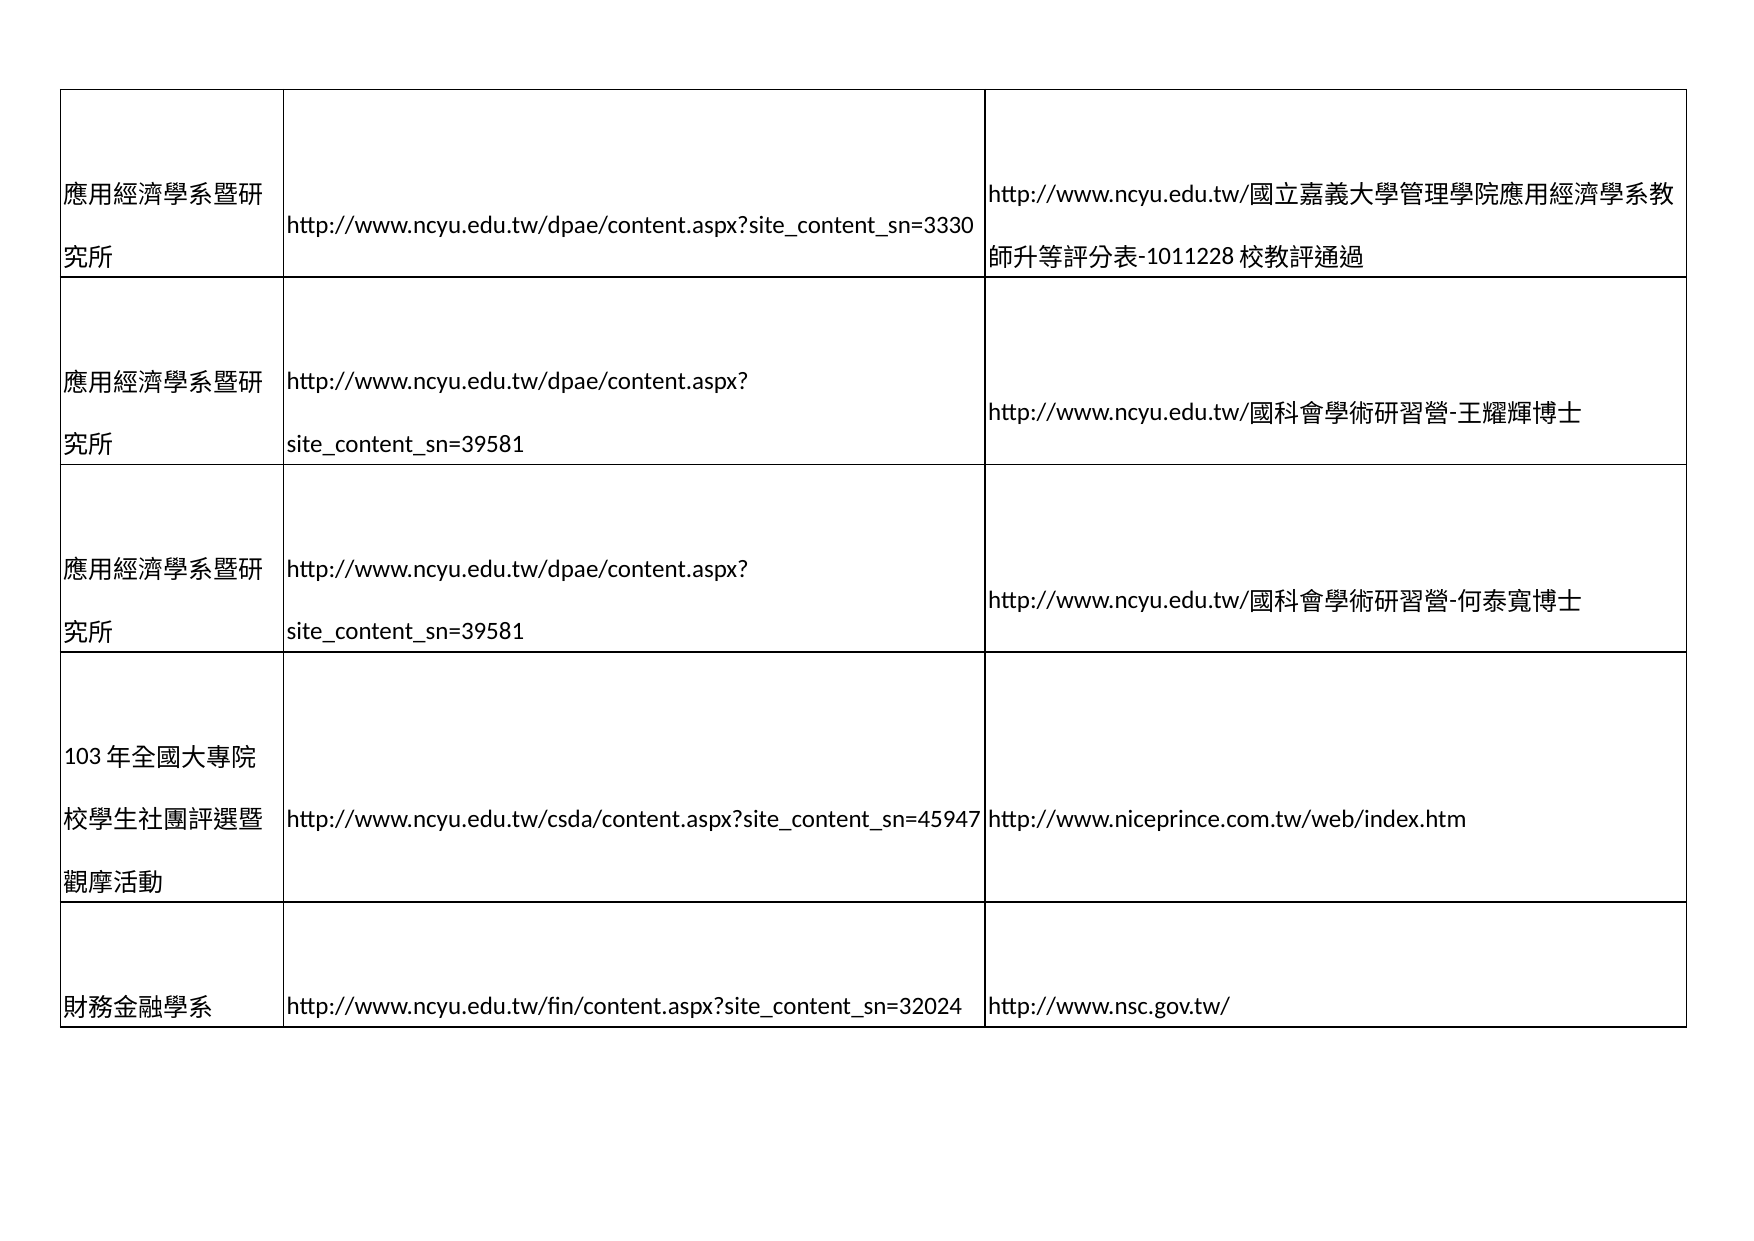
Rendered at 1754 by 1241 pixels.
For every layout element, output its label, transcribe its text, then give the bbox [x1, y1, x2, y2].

table_cell http://www.nsc.gov.tw/ [986, 903, 1686, 1026]
table_cell http://www.ncyu.edu.tw/dpae/content.aspx?site_content_sn=39581 [284, 465, 984, 651]
table_cell 應用經濟學系暨研究所 [61, 278, 283, 464]
table_cell 財務金融學系 [61, 903, 283, 1026]
table_cell http://www.ncyu.edu.tw/csda/content.aspx?site_content_sn=45947 [284, 653, 984, 901]
table_cell 103年全國大專院校學生社團評選暨觀摩活動 [61, 653, 283, 901]
table_cell http://www.ncyu.edu.tw/dpae/content.aspx?site_content_sn=3330 [284, 90, 984, 276]
table_cell 應用經濟學系暨研究所 [61, 465, 283, 651]
table_cell http://www.ncyu.edu.tw/國立嘉義大學管理學院應用經濟學系教師升等評分表-1011228校教評通過 [986, 90, 1686, 276]
table_cell http://www.ncyu.edu.tw/國科會學術研習營-王耀輝博士 [986, 278, 1686, 464]
table_cell http://www.ncyu.edu.tw/fin/content.aspx?site_content_sn=32024 [284, 903, 984, 1026]
table_cell http://www.niceprince.com.tw/web/index.htm [986, 653, 1686, 901]
table_cell http://www.ncyu.edu.tw/國科會學術研習營-何泰寬博士 [986, 465, 1686, 651]
table_cell http://www.ncyu.edu.tw/dpae/content.aspx?site_content_sn=39581 [284, 278, 984, 464]
table_cell 應用經濟學系暨研究所 [61, 90, 283, 276]
